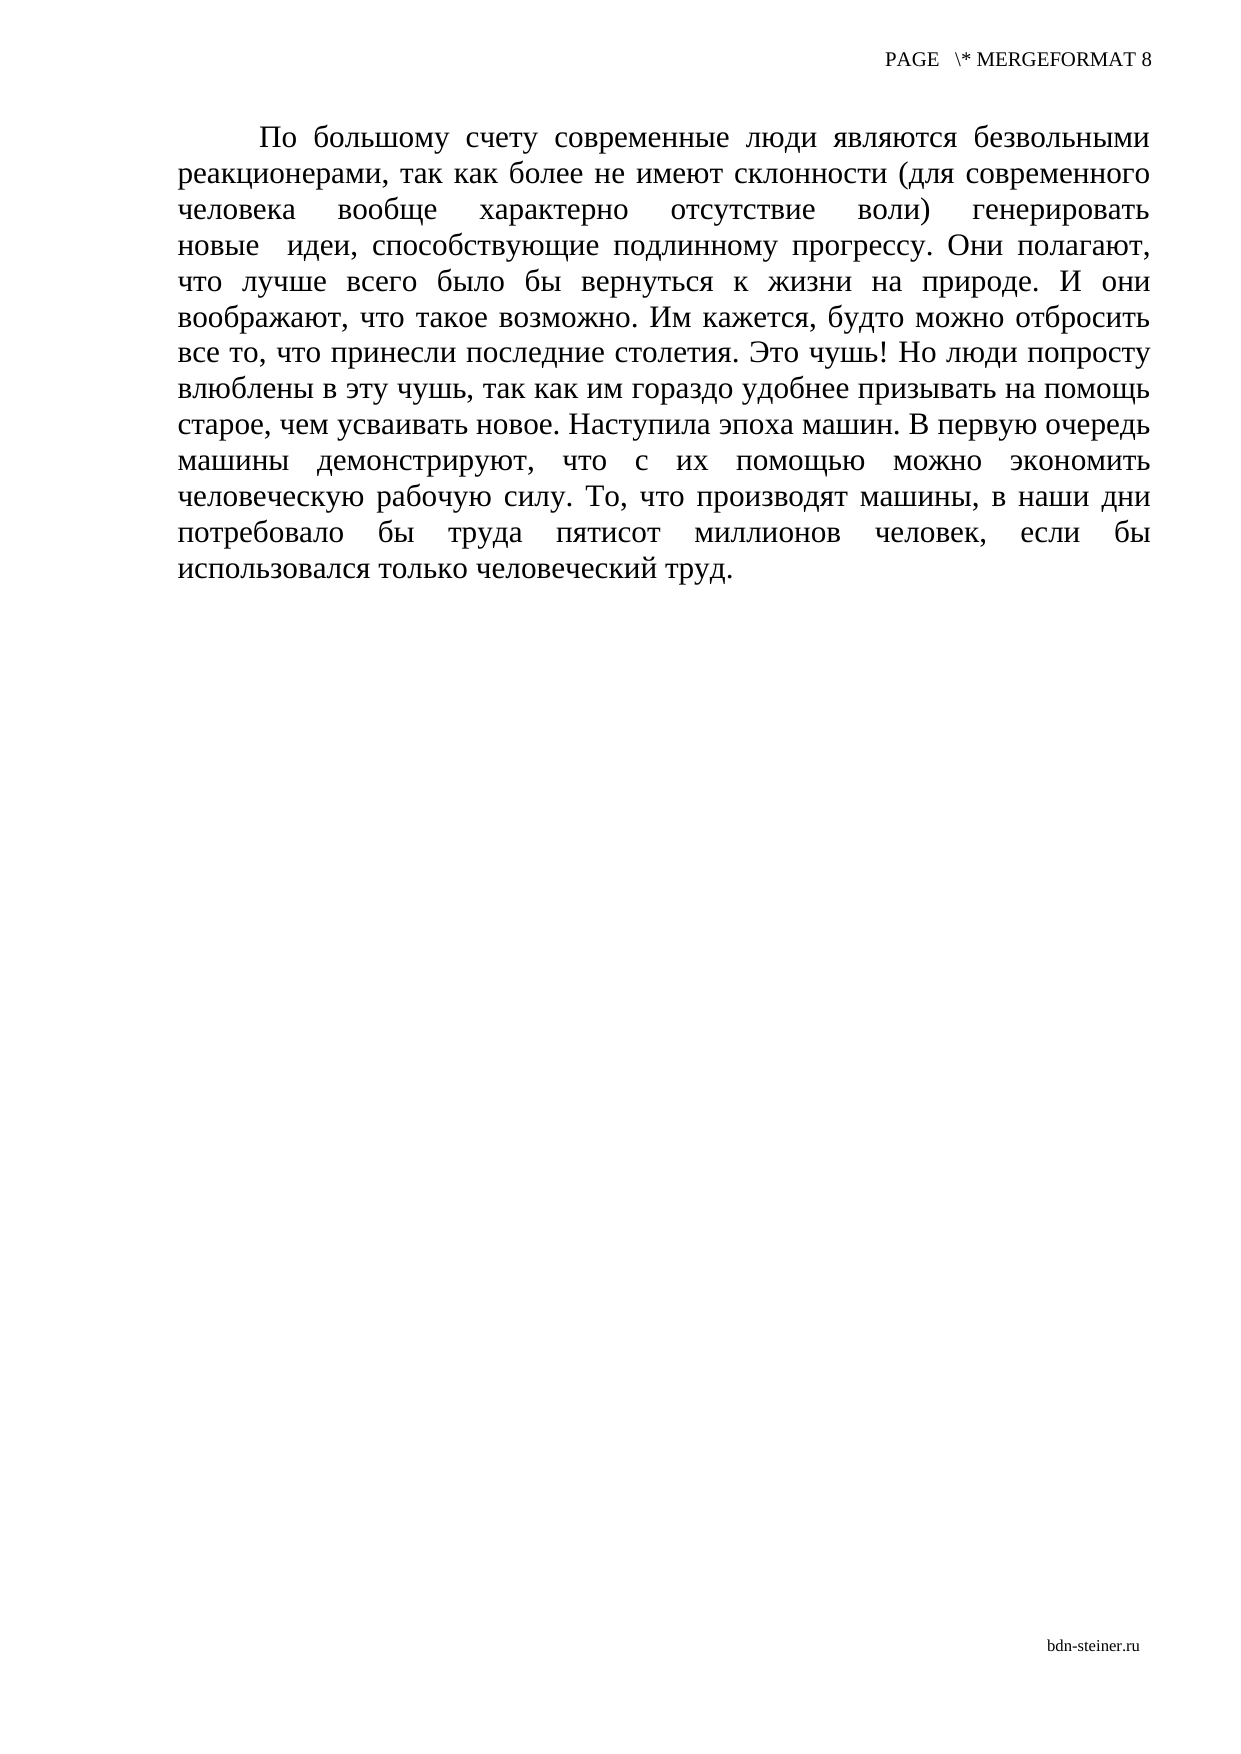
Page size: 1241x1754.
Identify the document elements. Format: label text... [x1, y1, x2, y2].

text По большому счету современные люди являются безвольными реакционерами, так как более не имеют склонности (для современного человека вообще характерно отсутствие воли) генерировать новые идеи, способствующие подлинному прогрессу. Они полагают, что лучше всего было бы вернуться к жизни на природе. И они воображают, что такое возможно. Им кажется, будто можно отбросить все то, что принесли последние столетия. Это чушь! Но люди попросту влюблены в эту чушь, так как им гораздо удобнее призывать на помощь старое, чем усваивать новое. Наступила эпоха машин. В первую очередь машины демонстрируют, что с их помощью можно экономить человеческую рабочую силу. То, что производят машины, в наши дни потребовало бы труда пятисот миллионов человек, если бы использовался только человеческий труд. [177, 118, 1152, 585]
